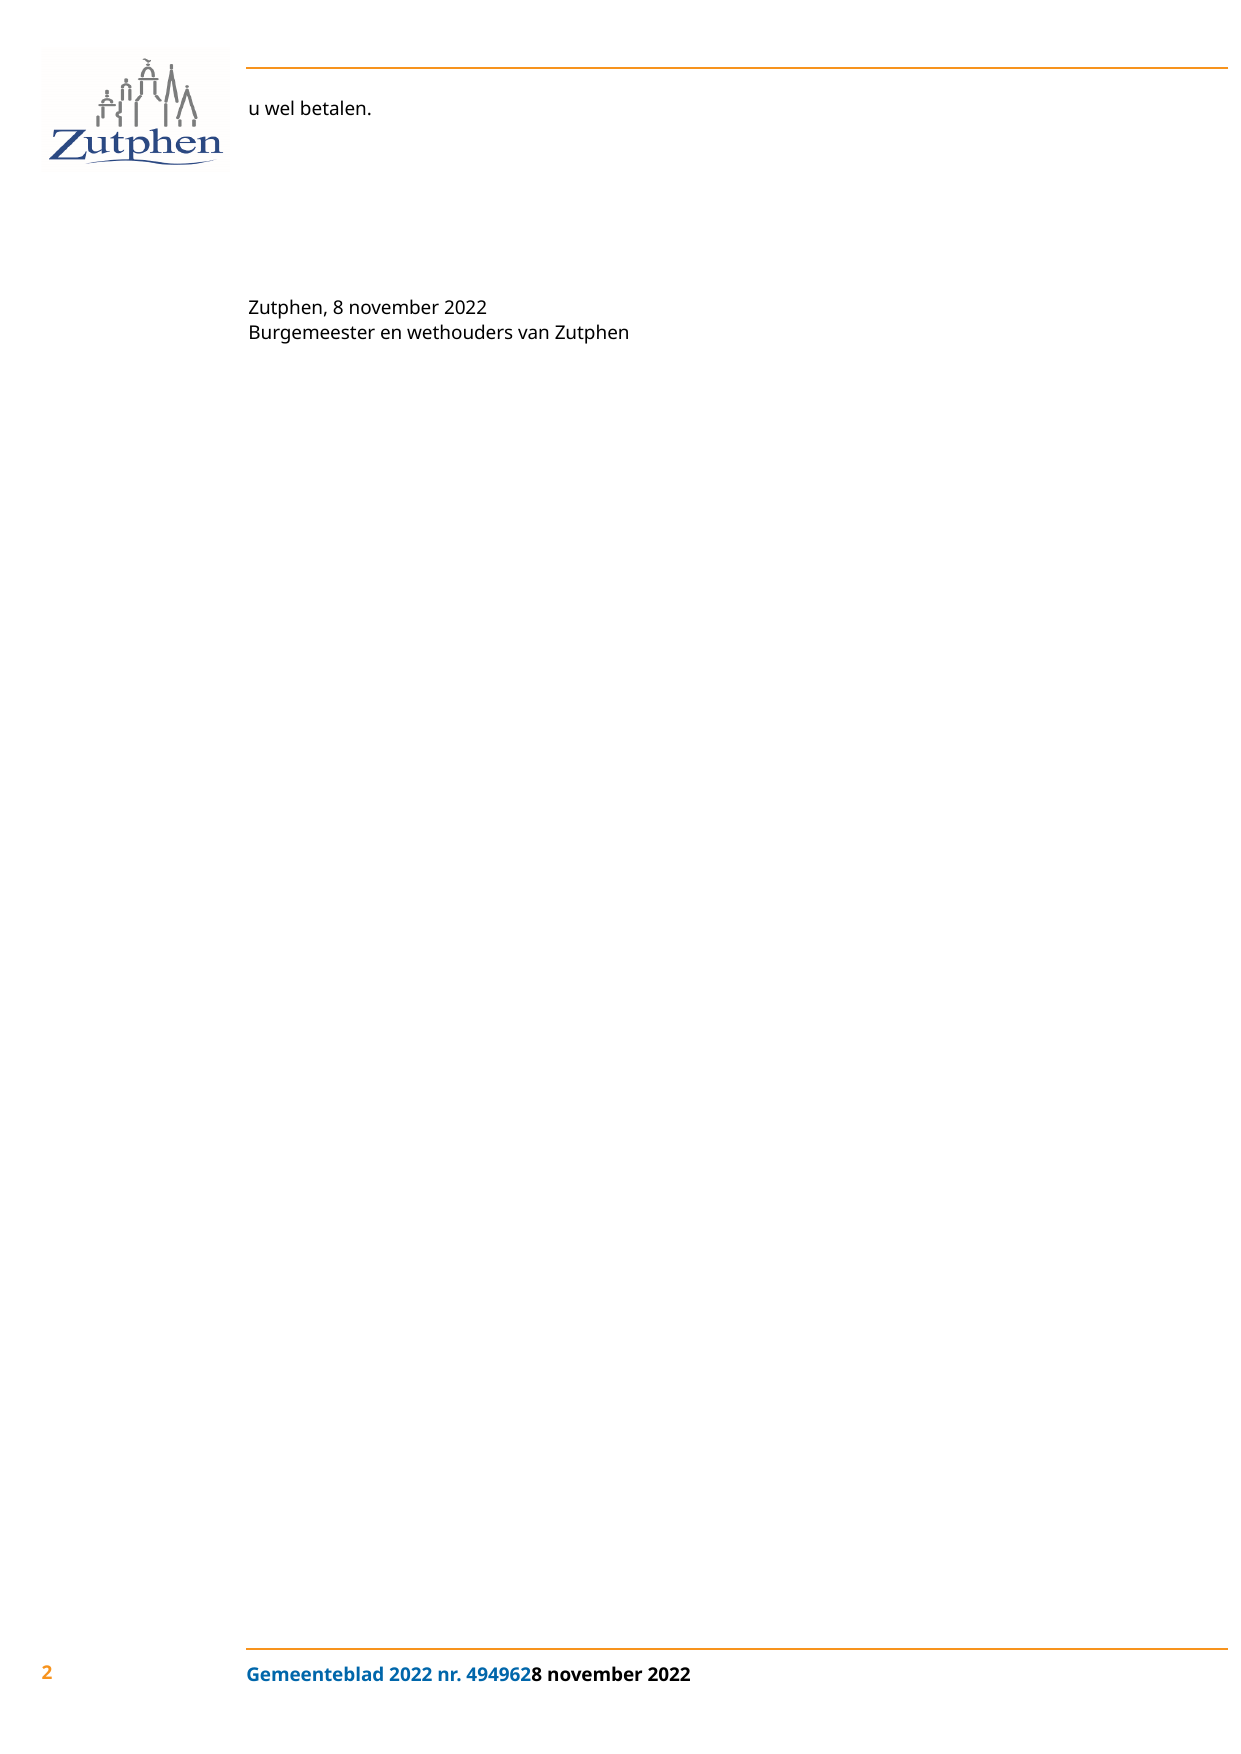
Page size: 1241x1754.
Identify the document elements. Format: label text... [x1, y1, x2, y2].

text Zutphen, 8 november 2022 [248, 294, 1152, 319]
text Burgemeester en wethouders van Zutphen [248, 319, 1152, 345]
text u wel betalen. [248, 95, 1152, 121]
picture [41, 47, 231, 172]
